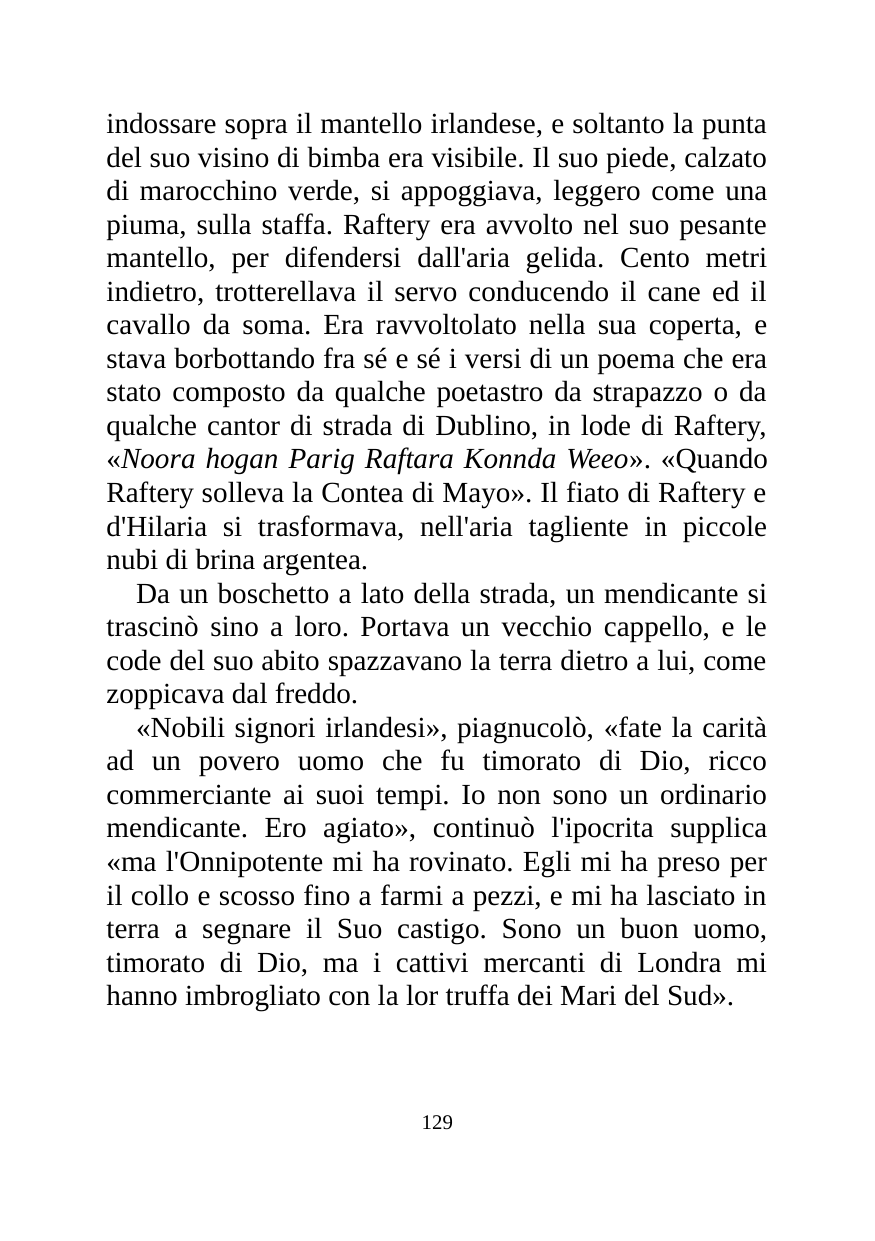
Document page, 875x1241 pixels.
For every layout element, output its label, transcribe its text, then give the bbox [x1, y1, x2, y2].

text Da un boschetto a lato della strada, un mendicante si trascinò sino a loro. Portava un vecchio cappello, e le code del suo abito spazzavano la terra dietro a lui, come zoppicava dal freddo. [106, 576, 768, 710]
text «Nobili signori irlandesi», piagnucolò, «fate la carità ad un povero uomo che fu timorato di Dio, ricco commerciante ai suoi tempi. Io non sono un ordinario mendicante. Ero agiato», continuò l'ipocrita supplica «ma l'Onnipotente mi ha rovinato. Egli mi ha preso per il collo e scosso fino a farmi a pezzi, e mi ha lasciato in terra a segnare il Suo castigo. Sono un buon uomo, timorato di Dio, ma i cattivi mercanti di Londra mi hanno imbrogliato con la lor truffa dei Mari del Sud». [106, 710, 768, 1012]
text indossare sopra il mantello irlandese, e soltanto la punta del suo visino di bimba era visibile. Il suo piede, calzato di marocchino verde, si appoggiava, leggero come una piuma, sulla staffa. Raftery era avvolto nel suo pesante mantello, per difendersi dall'aria gelida. Cento metri indietro, trotterellava il servo conducendo il cane ed il cavallo da soma. Era ravvoltolato nella sua coperta, e stava borbottando fra sé e sé i versi di un poema che era stato composto da qualche poetastro da strapazzo o da qualche cantor di strada di Dublino, in lode di Raftery, «Noora hogan Parig Raftara Konnda Weeo». «Quando Raftery solleva la Contea di Mayo». Il fiato di Raftery e d'Hilaria si trasformava, nell'aria tagliente in piccole nubi di brina argentea. [106, 106, 768, 576]
